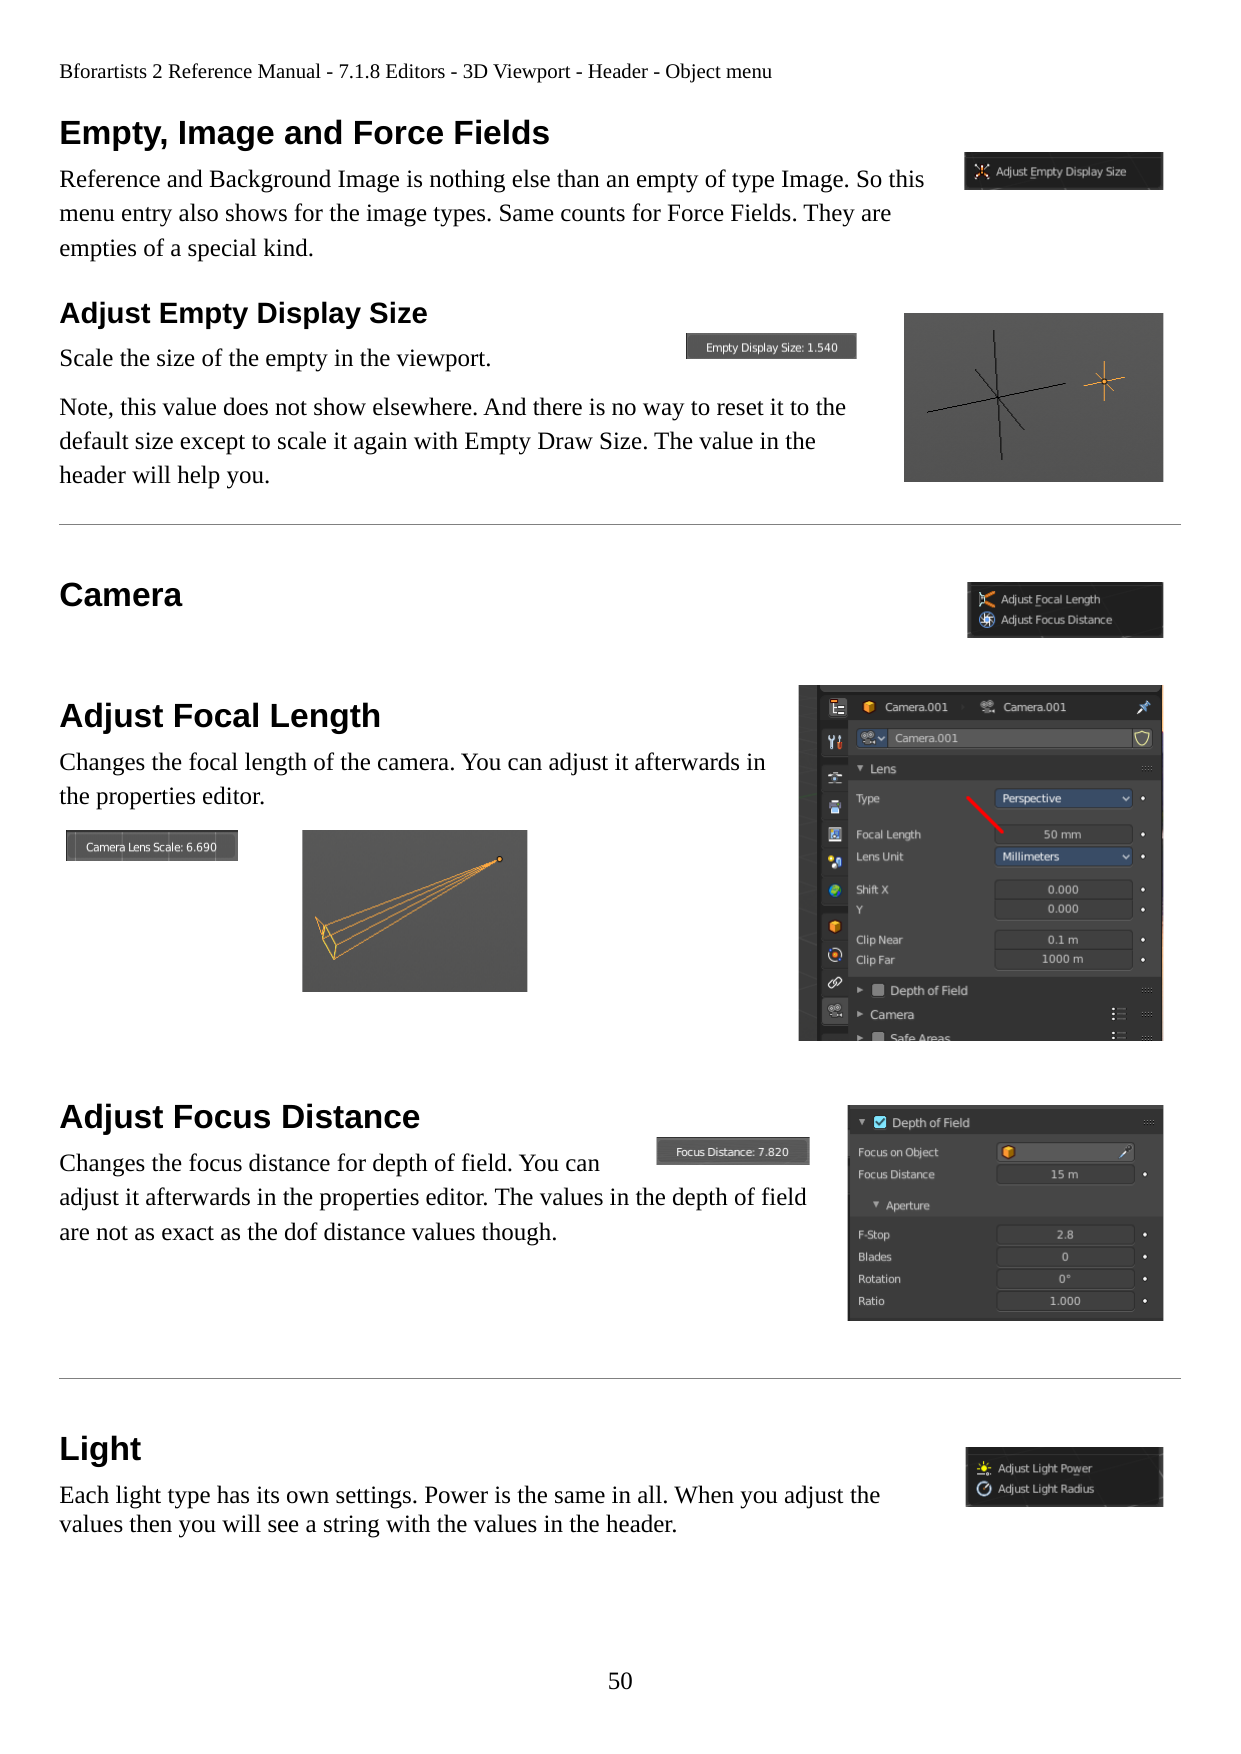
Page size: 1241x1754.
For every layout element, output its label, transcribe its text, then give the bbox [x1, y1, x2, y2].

picture [967, 582, 1164, 638]
picture [302, 830, 528, 992]
text Changes the focus distance for depth of field. You can adjust it afterwards in the properties editor. The values in the depth of field are not as exact as the dof distance values though. [59, 1148, 847, 1245]
text Scale the size of the empty in the viewport. [59, 343, 904, 371]
text Changes the focal length of the camera. You can adjust it afterwards in the properties editor. [59, 747, 798, 810]
subtitle Adjust Focal Length [59, 696, 798, 734]
picture [66, 830, 238, 861]
picture [686, 333, 857, 359]
subtitle Light [59, 1429, 1181, 1467]
picture [798, 685, 1164, 1041]
picture [904, 313, 1164, 482]
picture [965, 1447, 1164, 1507]
picture [656, 1137, 810, 1165]
subtitle [1164, 696, 1181, 734]
picture [847, 1105, 1164, 1321]
subtitle Adjust Focus Distance [59, 1097, 1181, 1135]
picture [964, 152, 1164, 190]
text Reference and Background Image is nothing else than an empty of type Image. So this menu entry also shows for the image types. Same counts for Force Fields. They are empties of a special kind. [59, 164, 1181, 261]
subtitle Camera [59, 575, 1181, 613]
subtitle Adjust Empty Display Size [59, 296, 1181, 330]
text Note, this value does not show elsewhere. And there is no way to reset it to the default size except to scale it again with Empty Draw Size. The value in the header will help you. [59, 392, 1181, 489]
subtitle Empty, Image and Force Fields [59, 113, 1181, 151]
text Each light type has its own settings. Power is the same in all. When you adjust the values then you will see a string with the values in the header. [59, 1480, 1181, 1537]
